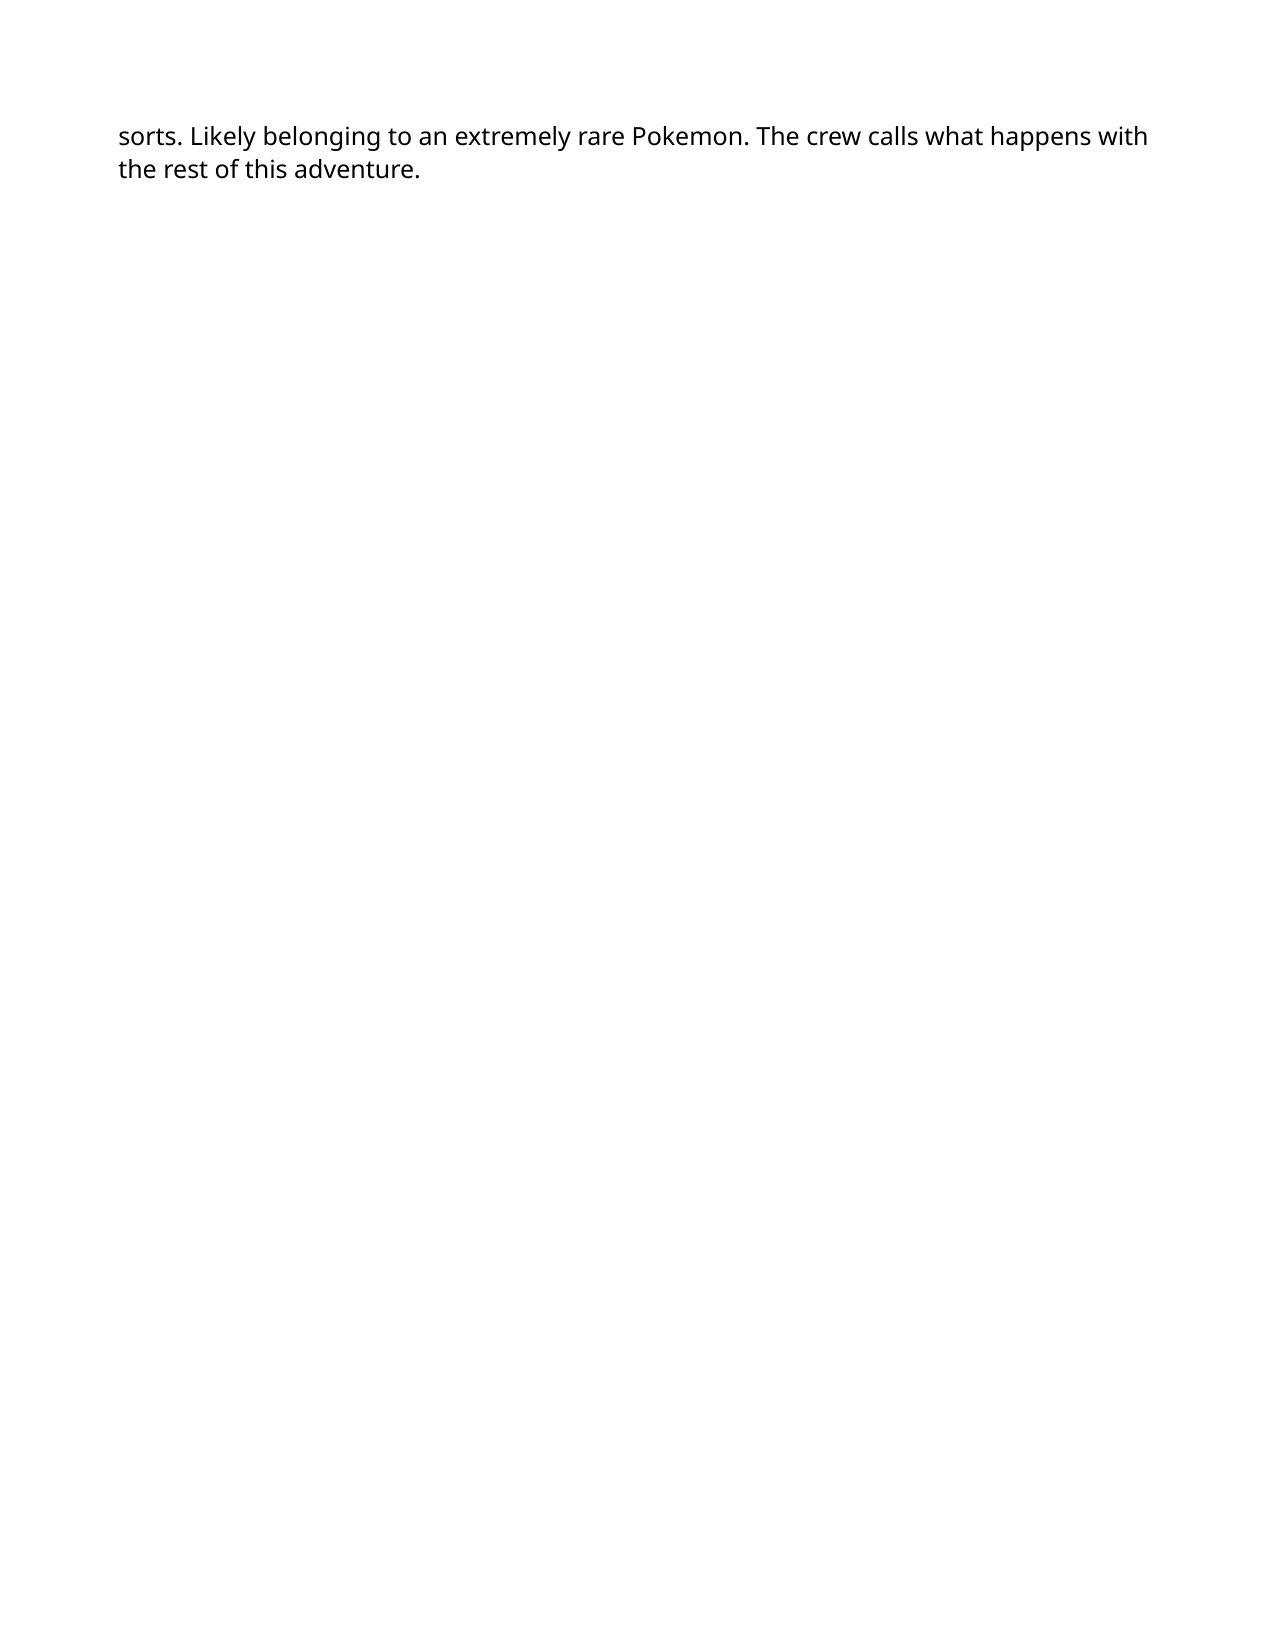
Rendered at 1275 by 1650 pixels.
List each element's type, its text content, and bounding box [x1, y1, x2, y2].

text sorts. Likely belonging to an extremely rare Pokemon. The crew calls what happens with the rest of this adventure. [118, 118, 1157, 186]
